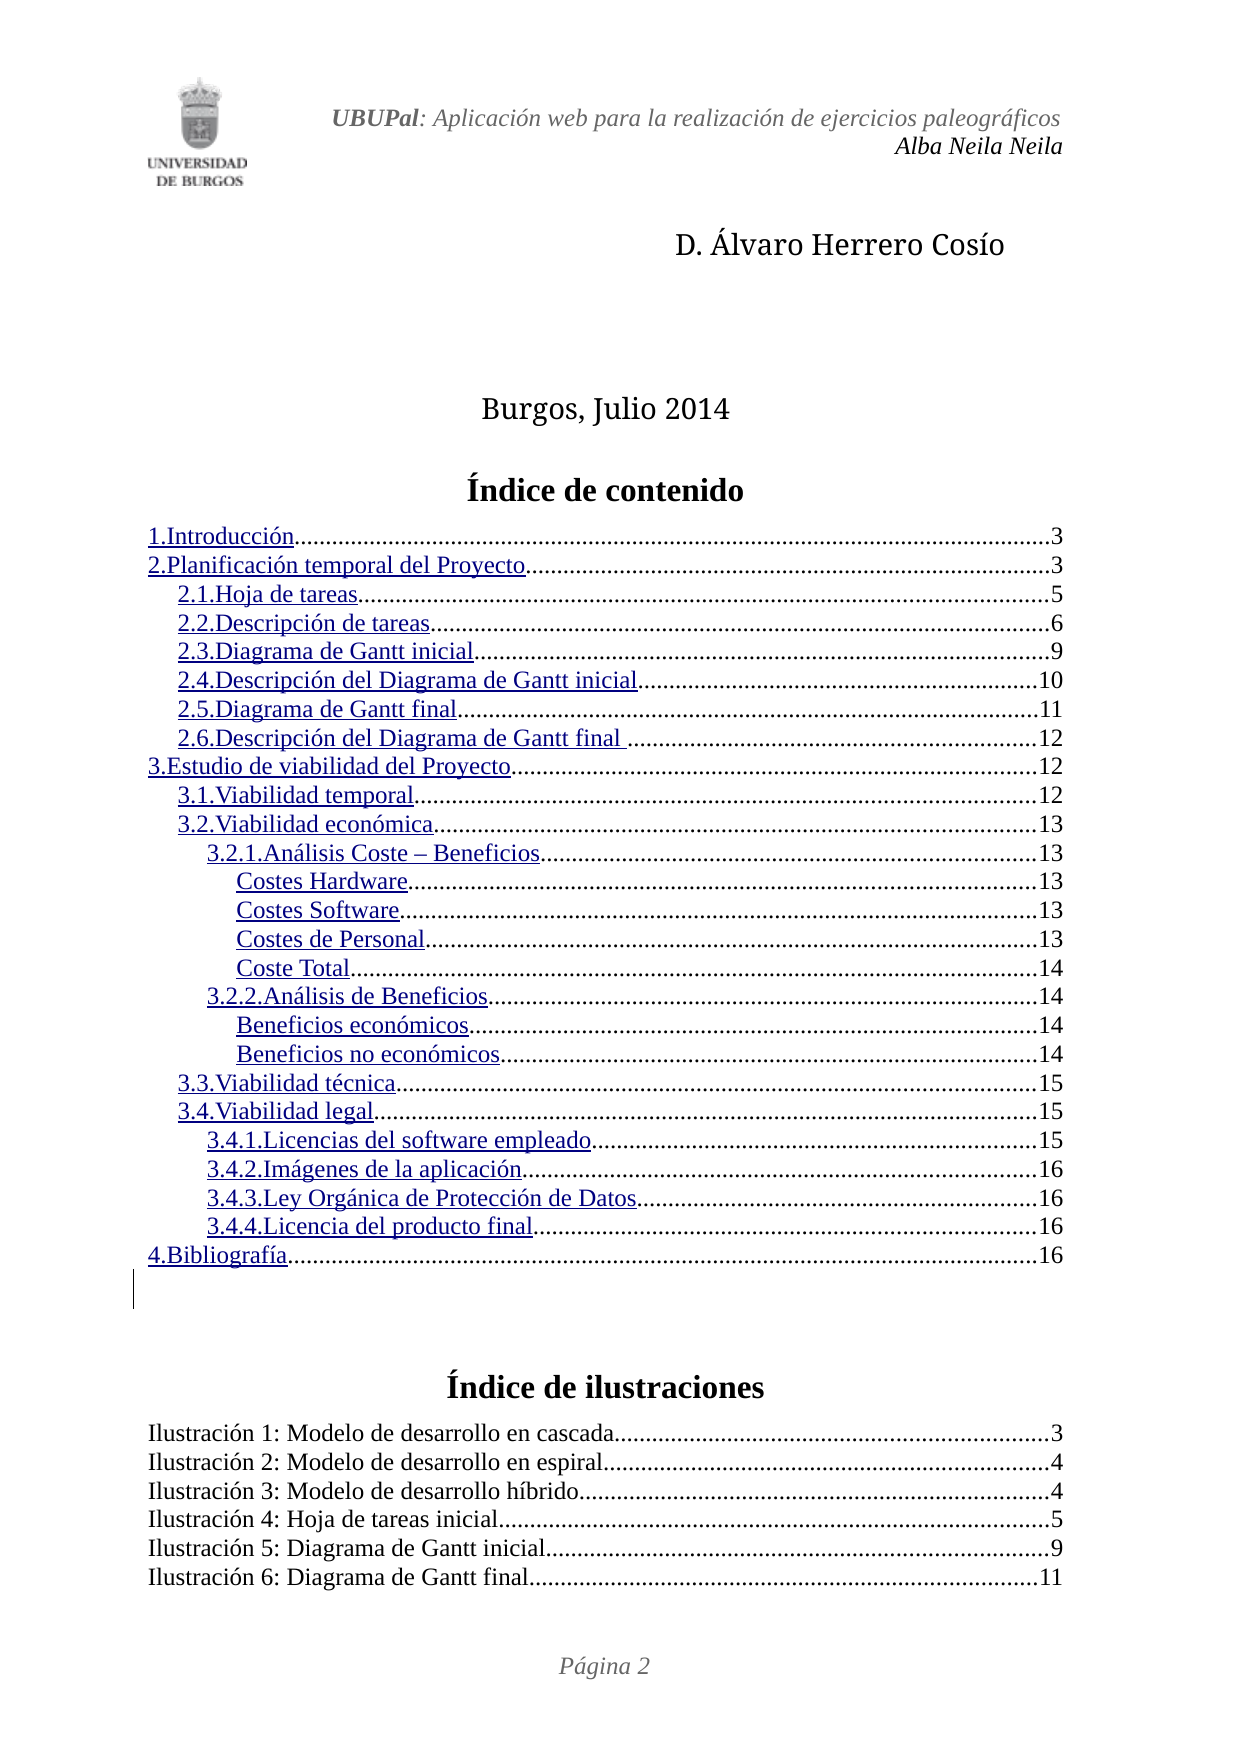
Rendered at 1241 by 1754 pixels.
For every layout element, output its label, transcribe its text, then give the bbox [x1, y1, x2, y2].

text 3.4.1.Licencias del software empleado 15 [207, 1125, 1063, 1154]
text 1.Introducción 3 [148, 521, 1063, 550]
text Ilustración 1: Modelo de desarrollo en cascada 3 [148, 1418, 1063, 1447]
table_cell [148, 218, 616, 269]
text Burgos, Julio 2014 [148, 388, 1063, 428]
text Ilustración 4: Hoja de tareas inicial 5 [148, 1504, 1063, 1533]
text 2.1.Hoja de tareas 5 [177, 579, 1063, 608]
text Beneficios no económicos 14 [236, 1039, 1063, 1068]
text 2.4.Descripción del Diagrama de Gantt inicial 10 [177, 665, 1063, 694]
text Ilustración 2: Modelo de desarrollo en espiral 4 [148, 1447, 1063, 1476]
text 3.1.Viabilidad temporal 12 [177, 780, 1063, 809]
text 4.Bibliografía 16 [148, 1240, 1063, 1269]
text Costes de Personal 13 [236, 924, 1063, 953]
text 2.5.Diagrama de Gantt final 11 [177, 694, 1063, 723]
subtitle Índice de ilustraciones [148, 1368, 1063, 1406]
table_cell D. Álvaro Herrero Cosío [616, 218, 1064, 269]
text Costes Software 13 [236, 895, 1063, 924]
text 3.4.Viabilidad legal 15 [177, 1096, 1063, 1125]
text 2.6.Descripción del Diagrama de Gantt final 12 [177, 723, 1063, 751]
text 2.3.Diagrama de Gantt inicial 9 [177, 636, 1063, 665]
text Ilustración 3: Modelo de desarrollo híbrido 4 [148, 1476, 1063, 1504]
text 3.3.Viabilidad técnica 15 [177, 1068, 1063, 1096]
text Coste Total 14 [236, 953, 1063, 981]
text Beneficios económicos 14 [236, 1010, 1063, 1039]
text 3.4.3.Ley Orgánica de Protección de Datos 16 [207, 1183, 1063, 1211]
text 3.4.4.Licencia del producto final 16 [207, 1211, 1063, 1240]
text Ilustración 5: Diagrama de Gantt inicial 9 [148, 1533, 1063, 1562]
picture [147, 77, 247, 186]
text 2.2.Descripción de tareas 6 [177, 608, 1063, 636]
text Costes Hardware 13 [236, 866, 1063, 895]
text Ilustración 6: Diagrama de Gantt final 11 [148, 1562, 1063, 1591]
subtitle Índice de contenido [148, 471, 1063, 509]
text 3.Estudio de viabilidad del Proyecto 12 [148, 751, 1063, 780]
text 3.2.2.Análisis de Beneficios 14 [207, 981, 1063, 1010]
text 3.2.Viabilidad económica 13 [177, 809, 1063, 838]
text 3.4.2.Imágenes de la aplicación 16 [207, 1154, 1063, 1183]
text 3.2.1.Análisis Coste – Beneficios 13 [207, 838, 1063, 866]
text 2.Planificación temporal del Proyecto 3 [148, 550, 1063, 579]
